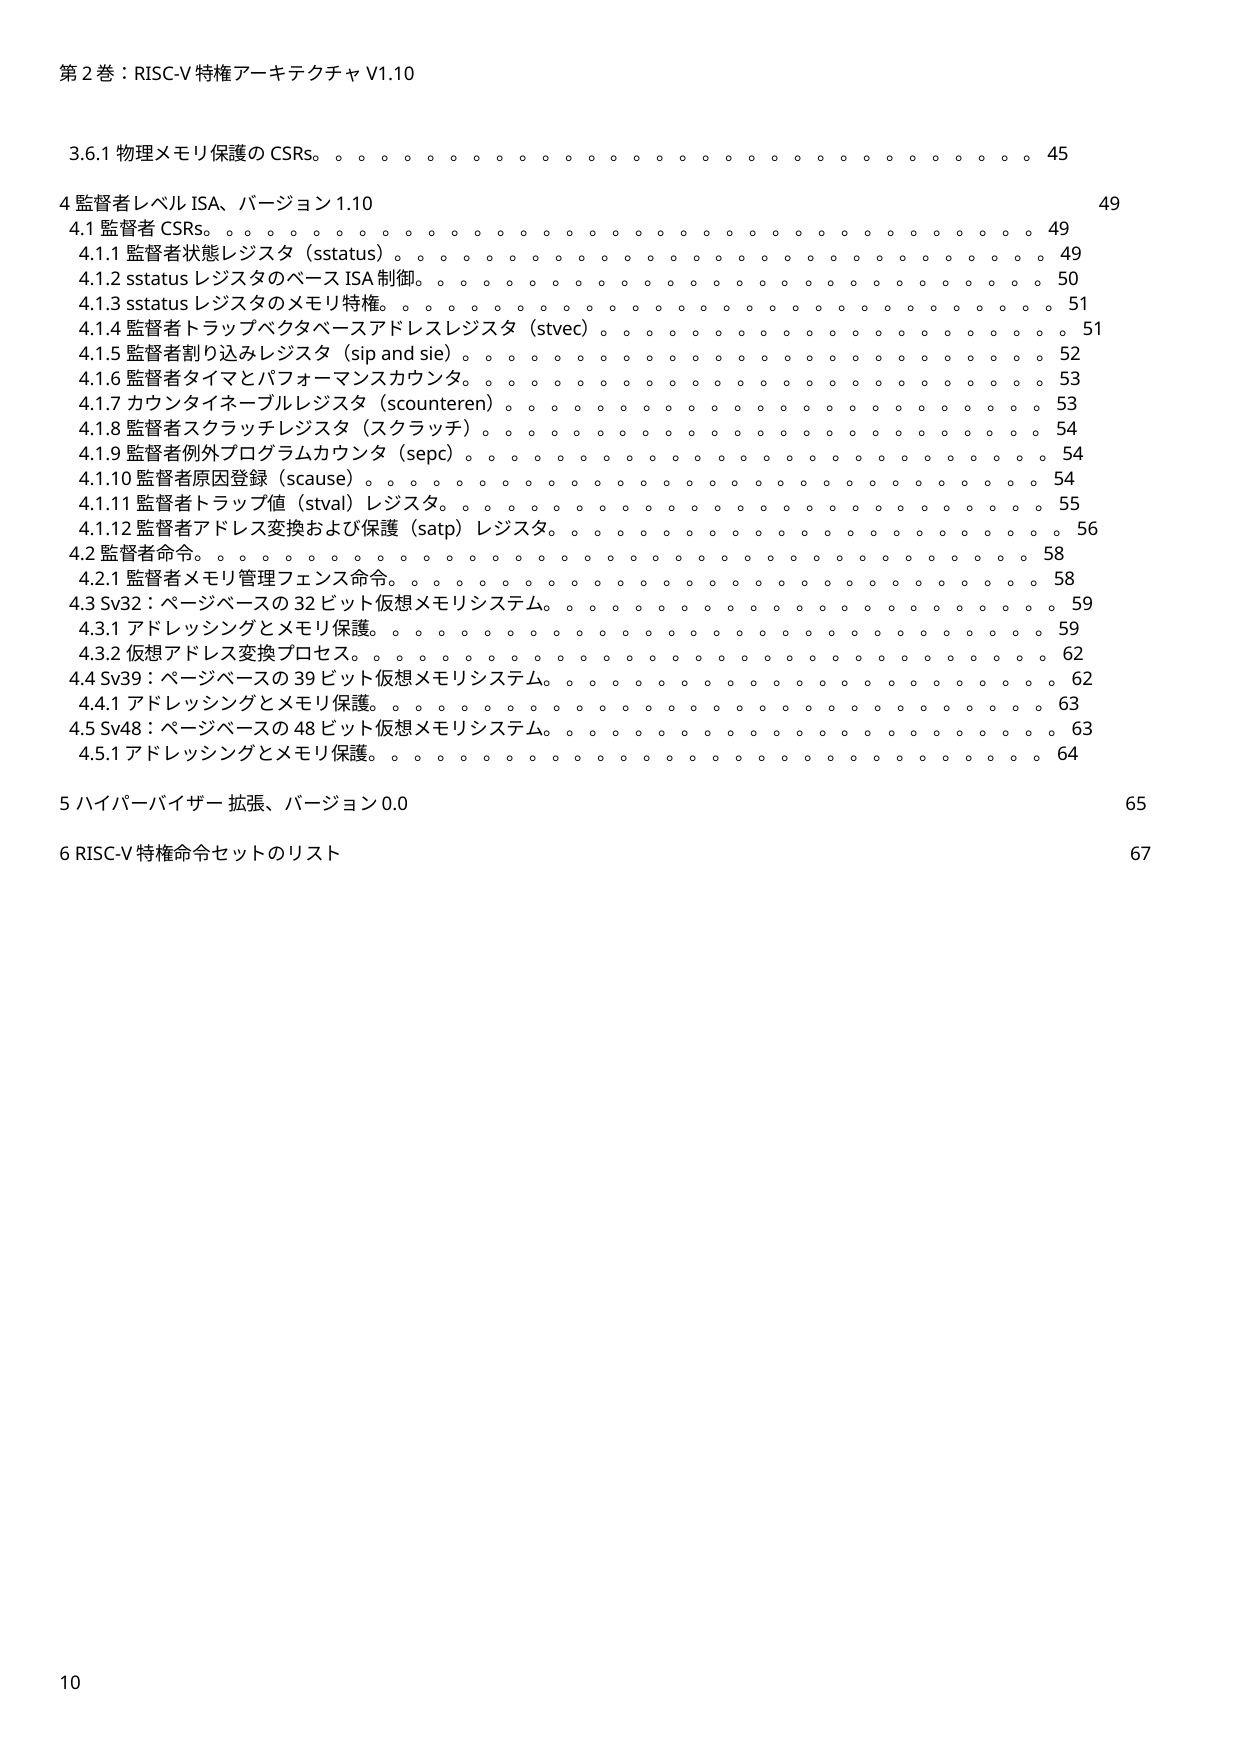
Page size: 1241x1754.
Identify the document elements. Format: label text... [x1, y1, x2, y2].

text 4 監督者レベルISA、バージョン1.10 49 [59, 191, 1181, 216]
text 4.1.8 監督者スクラッチレジスタ（スクラッチ）。 。 。 。 。 。 。 。 。 。 。 。 。 。 。 。 。 。 。 。 。 。 。 。 。 54 [59, 416, 1181, 441]
text 4.4 Sv39：ページベースの39ビット仮想メモリシステム。 。 。 。 。 。 。 。 。 。 。 。 。 。 。 。 。 。 。 。 。 。 。 62 [59, 666, 1181, 691]
text 4.1.12 監督者アドレス変換および保護（satp）レジスタ。 。 。 。 。 。 。 。 。 。 。 。 。 。 。 。 。 。 。 。 。 。 。 56 [59, 516, 1181, 541]
text 4.1 監督者CSRs。 。。 。 。 。 。 。 。 。 。 。 。 。 。 。 。 。 。 。 。 。 。 。 。 。 。 。 。 。 。 。 。 。 。 。 。 49 [59, 216, 1181, 241]
text 4.1.2 sstatusレジスタのベースISA制御。 。 。 。 。 。 。 。 。 。 。 。 。 。 。 。 。 。 。 。 。 。 。 。 。 。 。 。 50 [59, 266, 1181, 291]
text 4.5.1アドレッシングとメモリ保護。 。 。 。 。 。 。 。 。 。 。 。 。 。 。 。 。 。 。 。 。 。 。 。 。 。 。 。 。 。 64 [59, 741, 1181, 766]
text 4.1.4 監督者トラップベクタベースアドレスレジスタ（stvec）。 。 。 。 。 。 。 。 。 。 。 。 。 。 。 。 。 。 。 。 。 51 [59, 316, 1181, 341]
text 5 ハイパーバイザー 拡張、バージョン0.0 65 [59, 791, 1181, 816]
text 4.1.5 監督者割り込みレジスタ（sip and sie）。 。 。 。 。 。 。 。 。 。 。 。 。 。 。 。 。 。 。 。 。 。 。 。 。 。 52 [59, 341, 1181, 366]
text 4.2 監督者命令。 。 。 。 。 。 。 。 。 。 。 。 。 。 。 。 。 。 。 。 。 。 。 。 。 。 。 。 。 。 。 。 。 。 。 。 。 58 [59, 541, 1181, 566]
text 4.1.9 監督者例外プログラムカウンタ（sepc）。 。 。 。 。 。 。 。 。 。 。 。 。 。 。 。 。 。 。 。 。 。 。 。 。 。 54 [59, 441, 1181, 466]
text 4.1.6 監督者タイマとパフォーマンスカウンタ。 。 。 。 。 。 。 。 。 。 。 。 。 。 。 。 。 。 。 。 。 。 。 。 。 。 53 [59, 366, 1181, 391]
text 6 RISC-V特権命令セットのリスト 67 [59, 841, 1181, 866]
text 4.1.7 カウンタイネーブルレジスタ（scounteren）。 。 。 。 。 。 。 。 。 。 。 。 。 。 。 。 。 。 。 。 。 。 。 。 53 [59, 391, 1181, 416]
text 4.1.3 sstatusレジスタのメモリ特権。 。 。 。 。 。 。 。 。 。 。 。 。 。 。 。 。 。 。 。 。 。 。 。 。 。 。 。 。 。 51 [59, 291, 1181, 316]
text 4.3.1 アドレッシングとメモリ保護。 。 。 。 。 。 。 。 。 。 。 。 。 。 。 。 。 。 。 。 。 。 。 。 。 。 。 。 。 。 59 [59, 616, 1181, 641]
text 4.1.10 監督者原因登録（scause）。 。 。 。 。 。 。 。 。 。 。 。 。 。 。 。 。 。 。 。 。 。 。 。 。 。 。 。 。 。 54 [59, 466, 1181, 491]
text 4.2.1 監督者メモリ管理フェンス命令。 。 。 。 。 。 。 。 。 。 。 。 。 。 。 。 。 。 。 。 。 。 。 。 。 。 。 。 。 58 [59, 566, 1181, 591]
text 4.1.11 監督者トラップ値（stval）レジスタ。 。 。 。 。 。 。 。 。 。 。 。 。 。 。 。 。 。 。 。 。 。 。 。 。 。 。 55 [59, 491, 1181, 516]
text 4.5 Sv48：ページベースの48ビット仮想メモリシステム。 。 。 。 。 。 。 。 。 。 。 。 。 。 。 。 。 。 。 。 。 。 。 63 [59, 716, 1181, 741]
text 4.3 Sv32：ページベースの32ビット仮想メモリシステム。 。 。 。 。 。 。 。 。 。 。 。 。 。 。 。 。 。 。 。 。 。 。 59 [59, 591, 1181, 616]
text 3.6.1 物理メモリ保護のCSRs。 。 。 。 。 。 。 。 。 。 。 。 。 。 。 。 。 。 。 。 。 。 。 。 。 。 。 。 。 。 。 。 45 [59, 141, 1181, 166]
text 4.3.2 仮想アドレス変換プロセス。 。 。 。 。 。 。 。 。 。 。 。 。 。 。 。 。 。 。 。 。 。 。 。 。 。 。 。 。 。 。 62 [59, 641, 1181, 666]
text 4.1.1 監督者状態レジスタ（sstatus）。 。 。 。 。 。 。 。 。 。 。 。 。 。 。 。 。 。 。 。 。 。 。 。 。 。 。 。 。 49 [59, 241, 1181, 266]
text 4.4.1 アドレッシングとメモリ保護。 。 。 。 。 。 。 。 。 。 。 。 。 。 。 。 。 。 。 。 。 。 。 。 。 。 。 。 。 。 63 [59, 691, 1181, 716]
